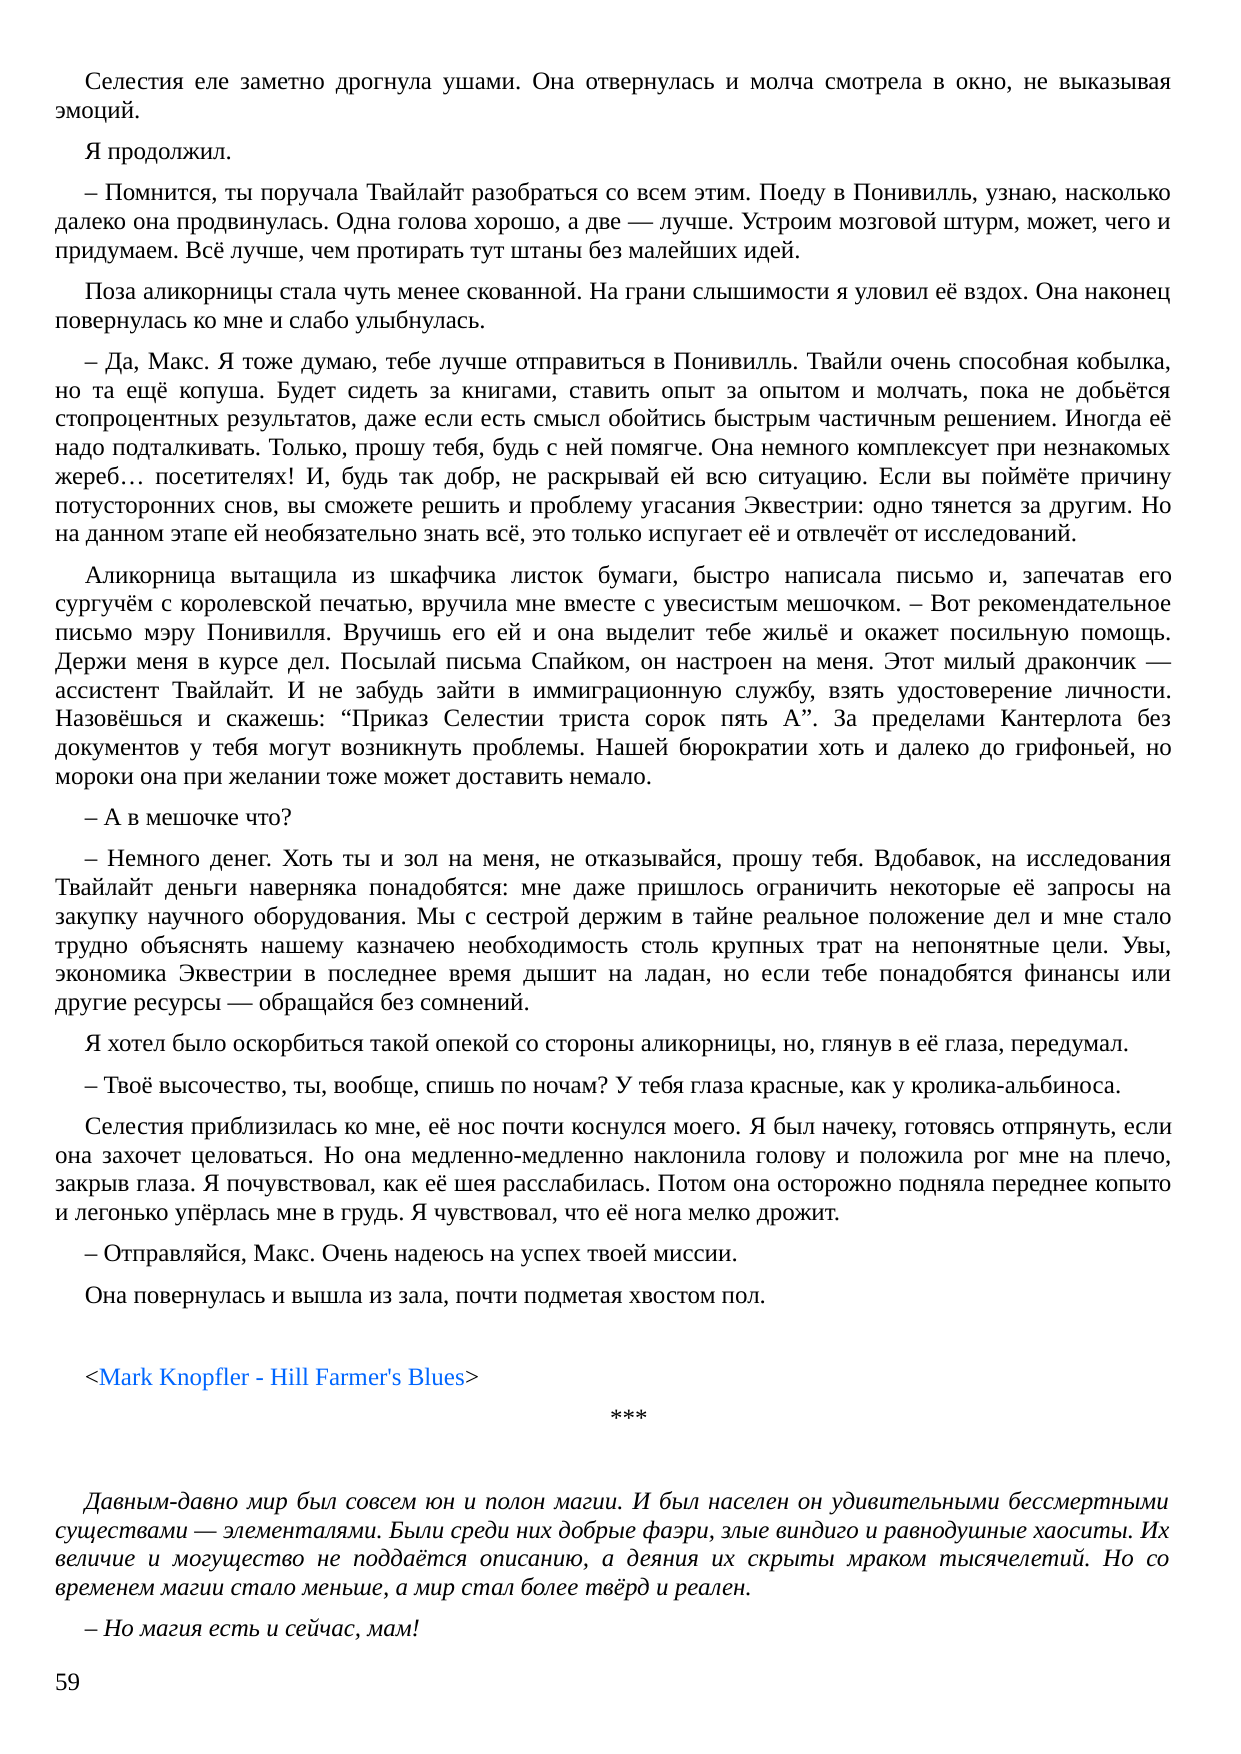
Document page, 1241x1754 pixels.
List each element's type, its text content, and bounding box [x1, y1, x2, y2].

text – Помнится, ты поручала Твайлайт разобраться со всем этим. Поеду в Понивилль, узнаю, насколько далеко она продвинулась. Одна голова хорошо, а две — лучше. Устроим мозговой штурм, может, чего и придумаем. Всё лучше, чем протирать тут штаны без малейших идей. [55, 177, 1173, 263]
text *** [55, 1403, 1173, 1432]
text – Отправляйся, Макс. Очень надеюсь на успех твоей миссии. [55, 1238, 1173, 1267]
text Селестия еле заметно дрогнула ушами. Она отвернулась и молча смотрела в окно, не выказывая эмоций. [55, 66, 1173, 123]
text – Твоё высочество, ты, вообще, спишь по ночам? У тебя глаза красные, как у кролика-альбиноса. [55, 1070, 1173, 1098]
text Она повернулась и вышла из зала, почти подметая хвостом пол. [55, 1280, 1173, 1308]
text Давным-давно мир был совсем юн и полон магии. И был населен он удивительными бессмертными существами — элементалями. Были среди них добрые фаэри, злые виндиго и равнодушные хаоситы. Их величие и могущество не поддаётся описанию, а деяния их скрыты мраком тысячелетий. Но со временем магии стало меньше, а мир стал более твёрд и реален. [55, 1486, 1173, 1601]
text – Да, Макс. Я тоже думаю, тебе лучше отправиться в Понивилль. Твайли очень способная кобылка, но та ещё копуша. Будет сидеть за книгами, ставить опыт за опытом и молчать, пока не добьётся стопроцентных результатов, даже если есть смысл обойтись быстрым частичным решением. Иногда её надо подталкивать. Только, прошу тебя, будь с ней помягче. Она немного комплексует при незнакомых жереб… посетителях! И, будь так добр, не раскрывай ей всю ситуацию. Если вы поймёте причину потусторонних снов, вы сможете решить и проблему угасания Эквестрии: одно тянется за другим. Но на данном этапе ей необязательно знать всё, это только испугает её и отвлечёт от исследований. [55, 346, 1173, 547]
text Аликорница вытащила из шкафчика листок бумаги, быстро написала письмо и, запечатав его сургучём с королевской печатью, вручила мне вместе с увесистым мешочком. – Вот рекомендательное письмо мэру Понивилля. Вручишь его ей и она выделит тебе жильё и окажет посильную помощь. Держи меня в курсе дел. Посылай письма Спайком, он настроен на меня. Этот милый дракончик — ассистент Твайлайт. И не забудь зайти в иммиграционную службу, взять удостоверение личности. Назовёшься и скажешь: “Приказ Селестии триста сорок пять А”. За пределами Кантерлота без документов у тебя могут возникнуть проблемы. Нашей бюрократии хоть и далеко до грифоньей, но мороки она при желании тоже может доставить немало. [55, 560, 1173, 790]
text <Mark Knopfler - Hill Farmer's Blues> [55, 1362, 1173, 1391]
text Я продолжил. [55, 136, 1173, 165]
text Селестия приблизилась ко мне, её нос почти коснулся моего. Я был начеку, готовясь отпрянуть, если она захочет целоваться. Но она медленно-медленно наклонила голову и положила рог мне на плечо, закрыв глаза. Я почувствовал, как её шея расслабилась. Потом она осторожно подняла переднее копыто и легонько упёрлась мне в грудь. Я чувствовал, что её нога мелко дрожит. [55, 1111, 1173, 1226]
text – Немного денег. Хоть ты и зол на меня, не отказывайся, прошу тебя. Вдобавок, на исследования Твайлайт деньги наверняка понадобятся: мне даже пришлось ограничить некоторые её запросы на закупку научного оборудования. Мы с сестрой держим в тайне реальное положение дел и мне стало трудно объяснять нашему казначею необходимость столь крупных трат на непонятные цели. Увы, экономика Эквестрии в последнее время дышит на ладан, но если тебе понадобятся финансы или другие ресурсы — обращайся без сомнений. [55, 843, 1173, 1016]
text Я хотел было оскорбиться такой опекой со стороны аликорницы, но, глянув в её глаза, передумал. [55, 1028, 1173, 1057]
text – Но магия есть и сейчас, мам! [55, 1613, 1173, 1642]
text Поза аликорницы стала чуть менее скованной. На грани слышимости я уловил её вздох. Она наконец повернулась ко мне и слабо улыбнулась. [55, 276, 1173, 333]
text – А в мешочке что? [55, 802, 1173, 831]
